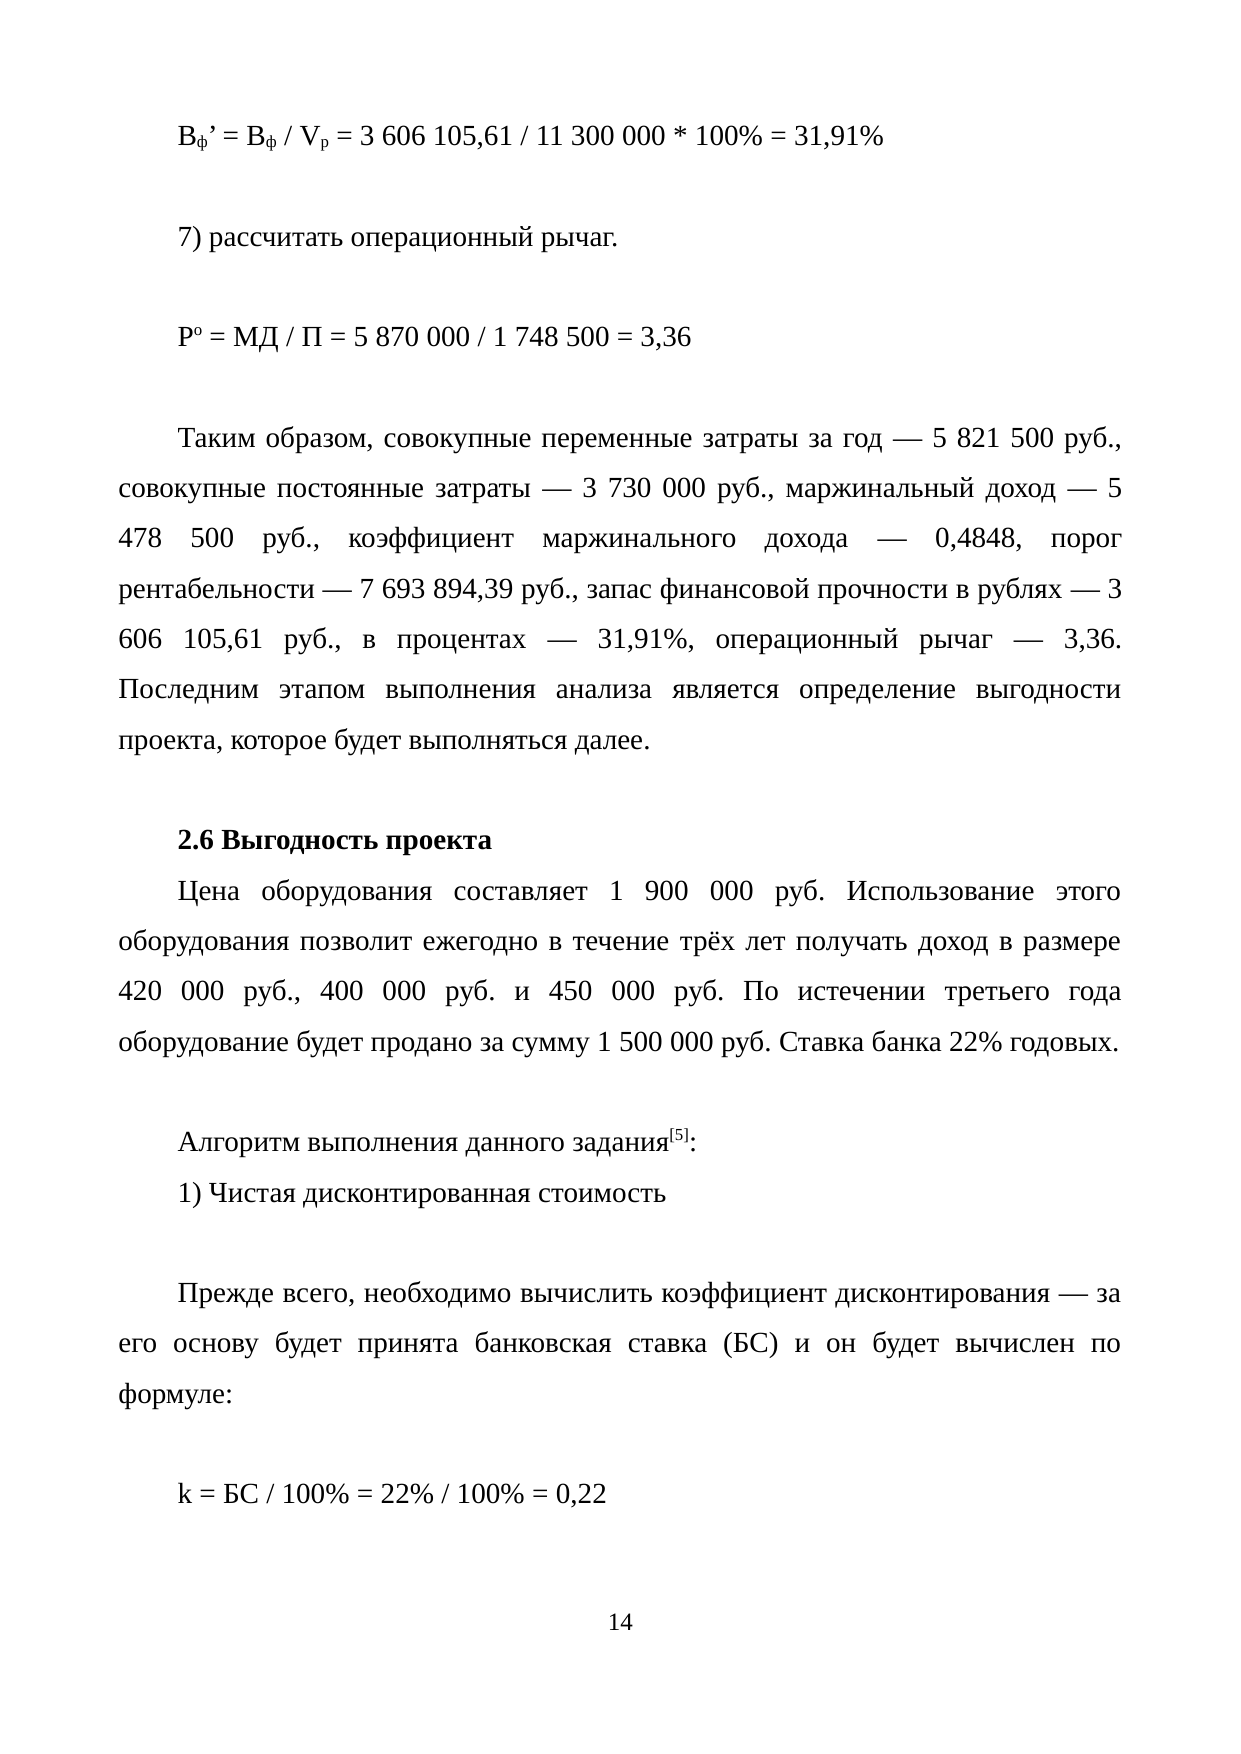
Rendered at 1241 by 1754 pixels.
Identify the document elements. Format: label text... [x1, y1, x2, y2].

text Таким образом, совокупные переменные затраты за год — 5 821 500 руб., совокупные постоянные затраты — 3 730 000 руб., маржинальный доход — 5 478 500 руб., коэффициент маржинального дохода — 0,4848, порог рентабельности — 7 693 894,39 руб., запас финансовой прочности в рублях — 3 606 105,61 руб., в процентах — 31,91%, операционный рычаг — 3,36. Последним этапом выполнения анализа является определение выгодности проекта, которое будет выполняться далее. [118, 420, 1122, 755]
text Прежде всего, необходимо вычислить коэффициент дисконтирования — за его основу будет принята банковская ставка (БС) и он будет вычислен по формуле: [118, 1275, 1122, 1409]
text Алгоритм выполнения данного задания[5]: [118, 1124, 1122, 1158]
text Ро = МД / П = 5 870 000 / 1 748 500 = 3,36 [118, 319, 1122, 353]
text Bф’ = Bф / Vр = 3 606 105,61 / 11 300 000 * 100% = 31,91% [118, 118, 1122, 152]
text 7) рассчитать операционный рычаг. [118, 219, 1122, 252]
text k = БС / 100% = 22% / 100% = 0,22 [118, 1477, 1122, 1510]
text Цена оборудования составляет 1 900 000 руб. Использование этого оборудования позволит ежегодно в течение трёх лет получать доход в размере 420 000 руб., 400 000 руб. и 450 000 руб. По истечении третьего года оборудование будет продано за сумму 1 500 000 руб. Ставка банка 22% годовых. [118, 873, 1122, 1057]
text 2.6 Выгодность проекта [118, 822, 1122, 856]
text 1) Чистая дисконтированная стоимость [118, 1175, 1122, 1208]
